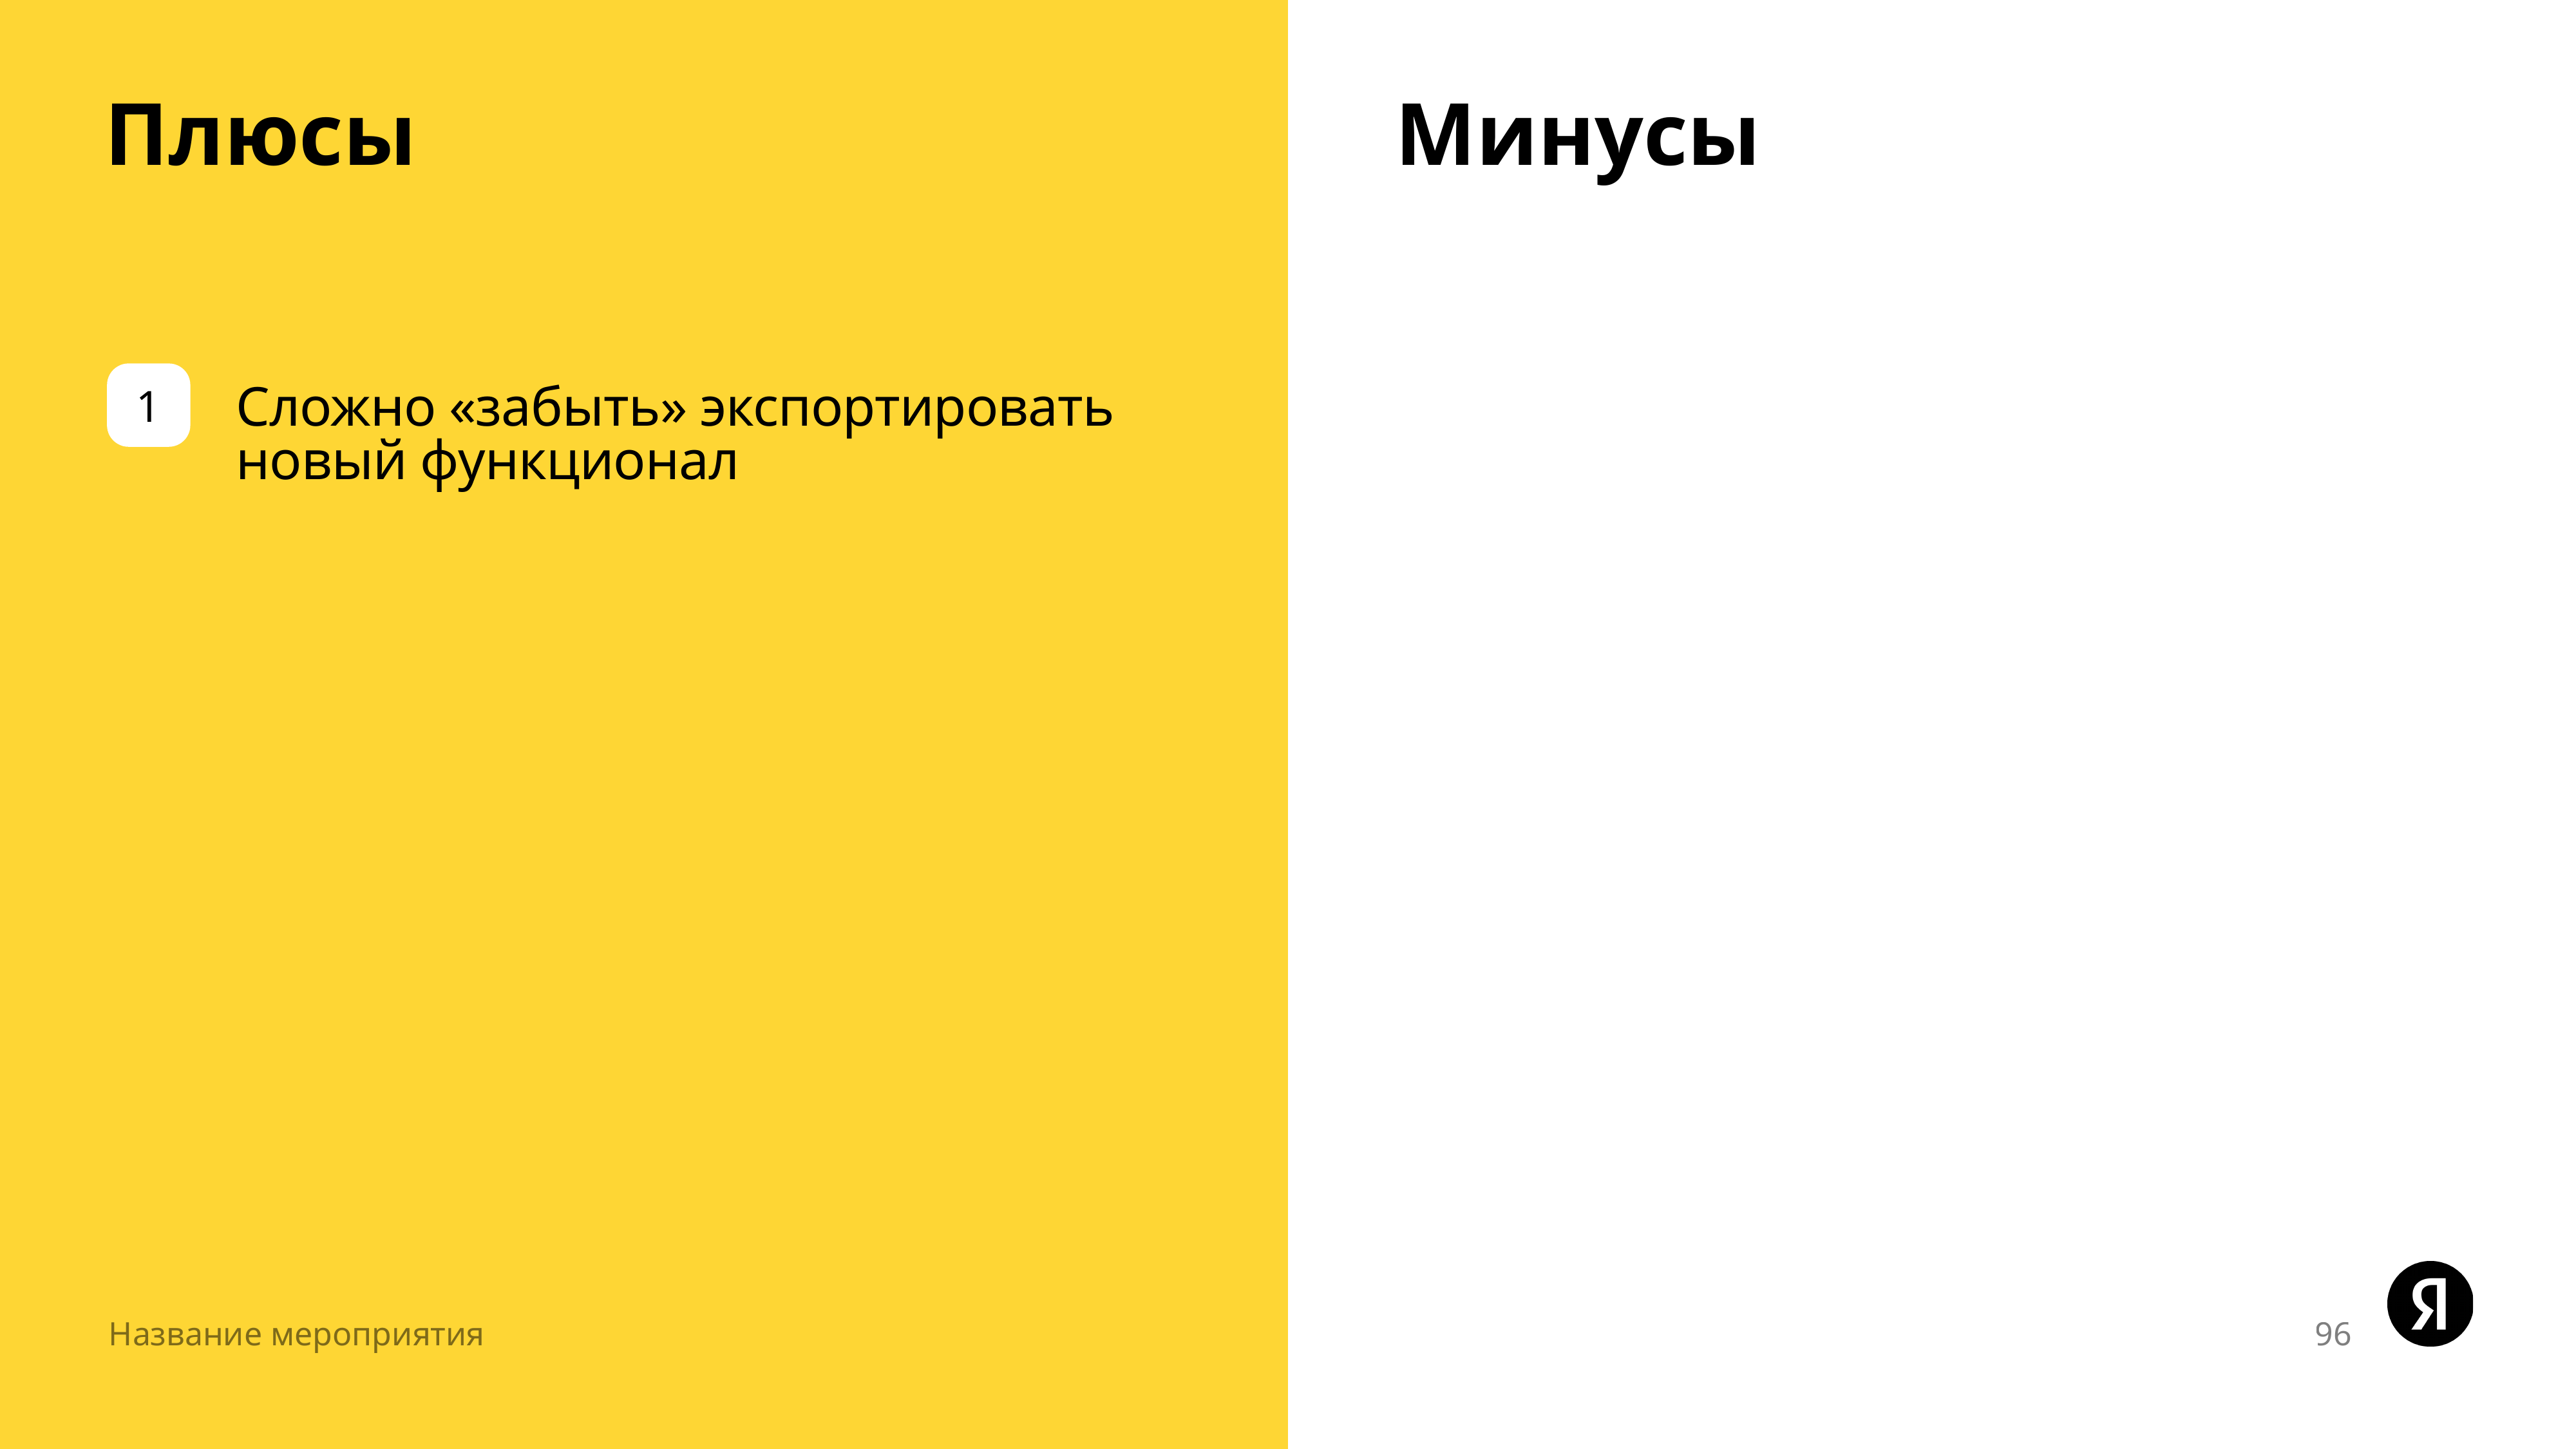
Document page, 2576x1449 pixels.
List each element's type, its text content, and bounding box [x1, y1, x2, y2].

list Минусы [1395, 99, 2471, 184]
text_box 1 [107, 363, 191, 447]
picture [2387, 1261, 2474, 1347]
list Плюсы [104, 99, 1181, 184]
text_box Сложно «забыть» экспортировать новый функционал [236, 383, 1229, 491]
